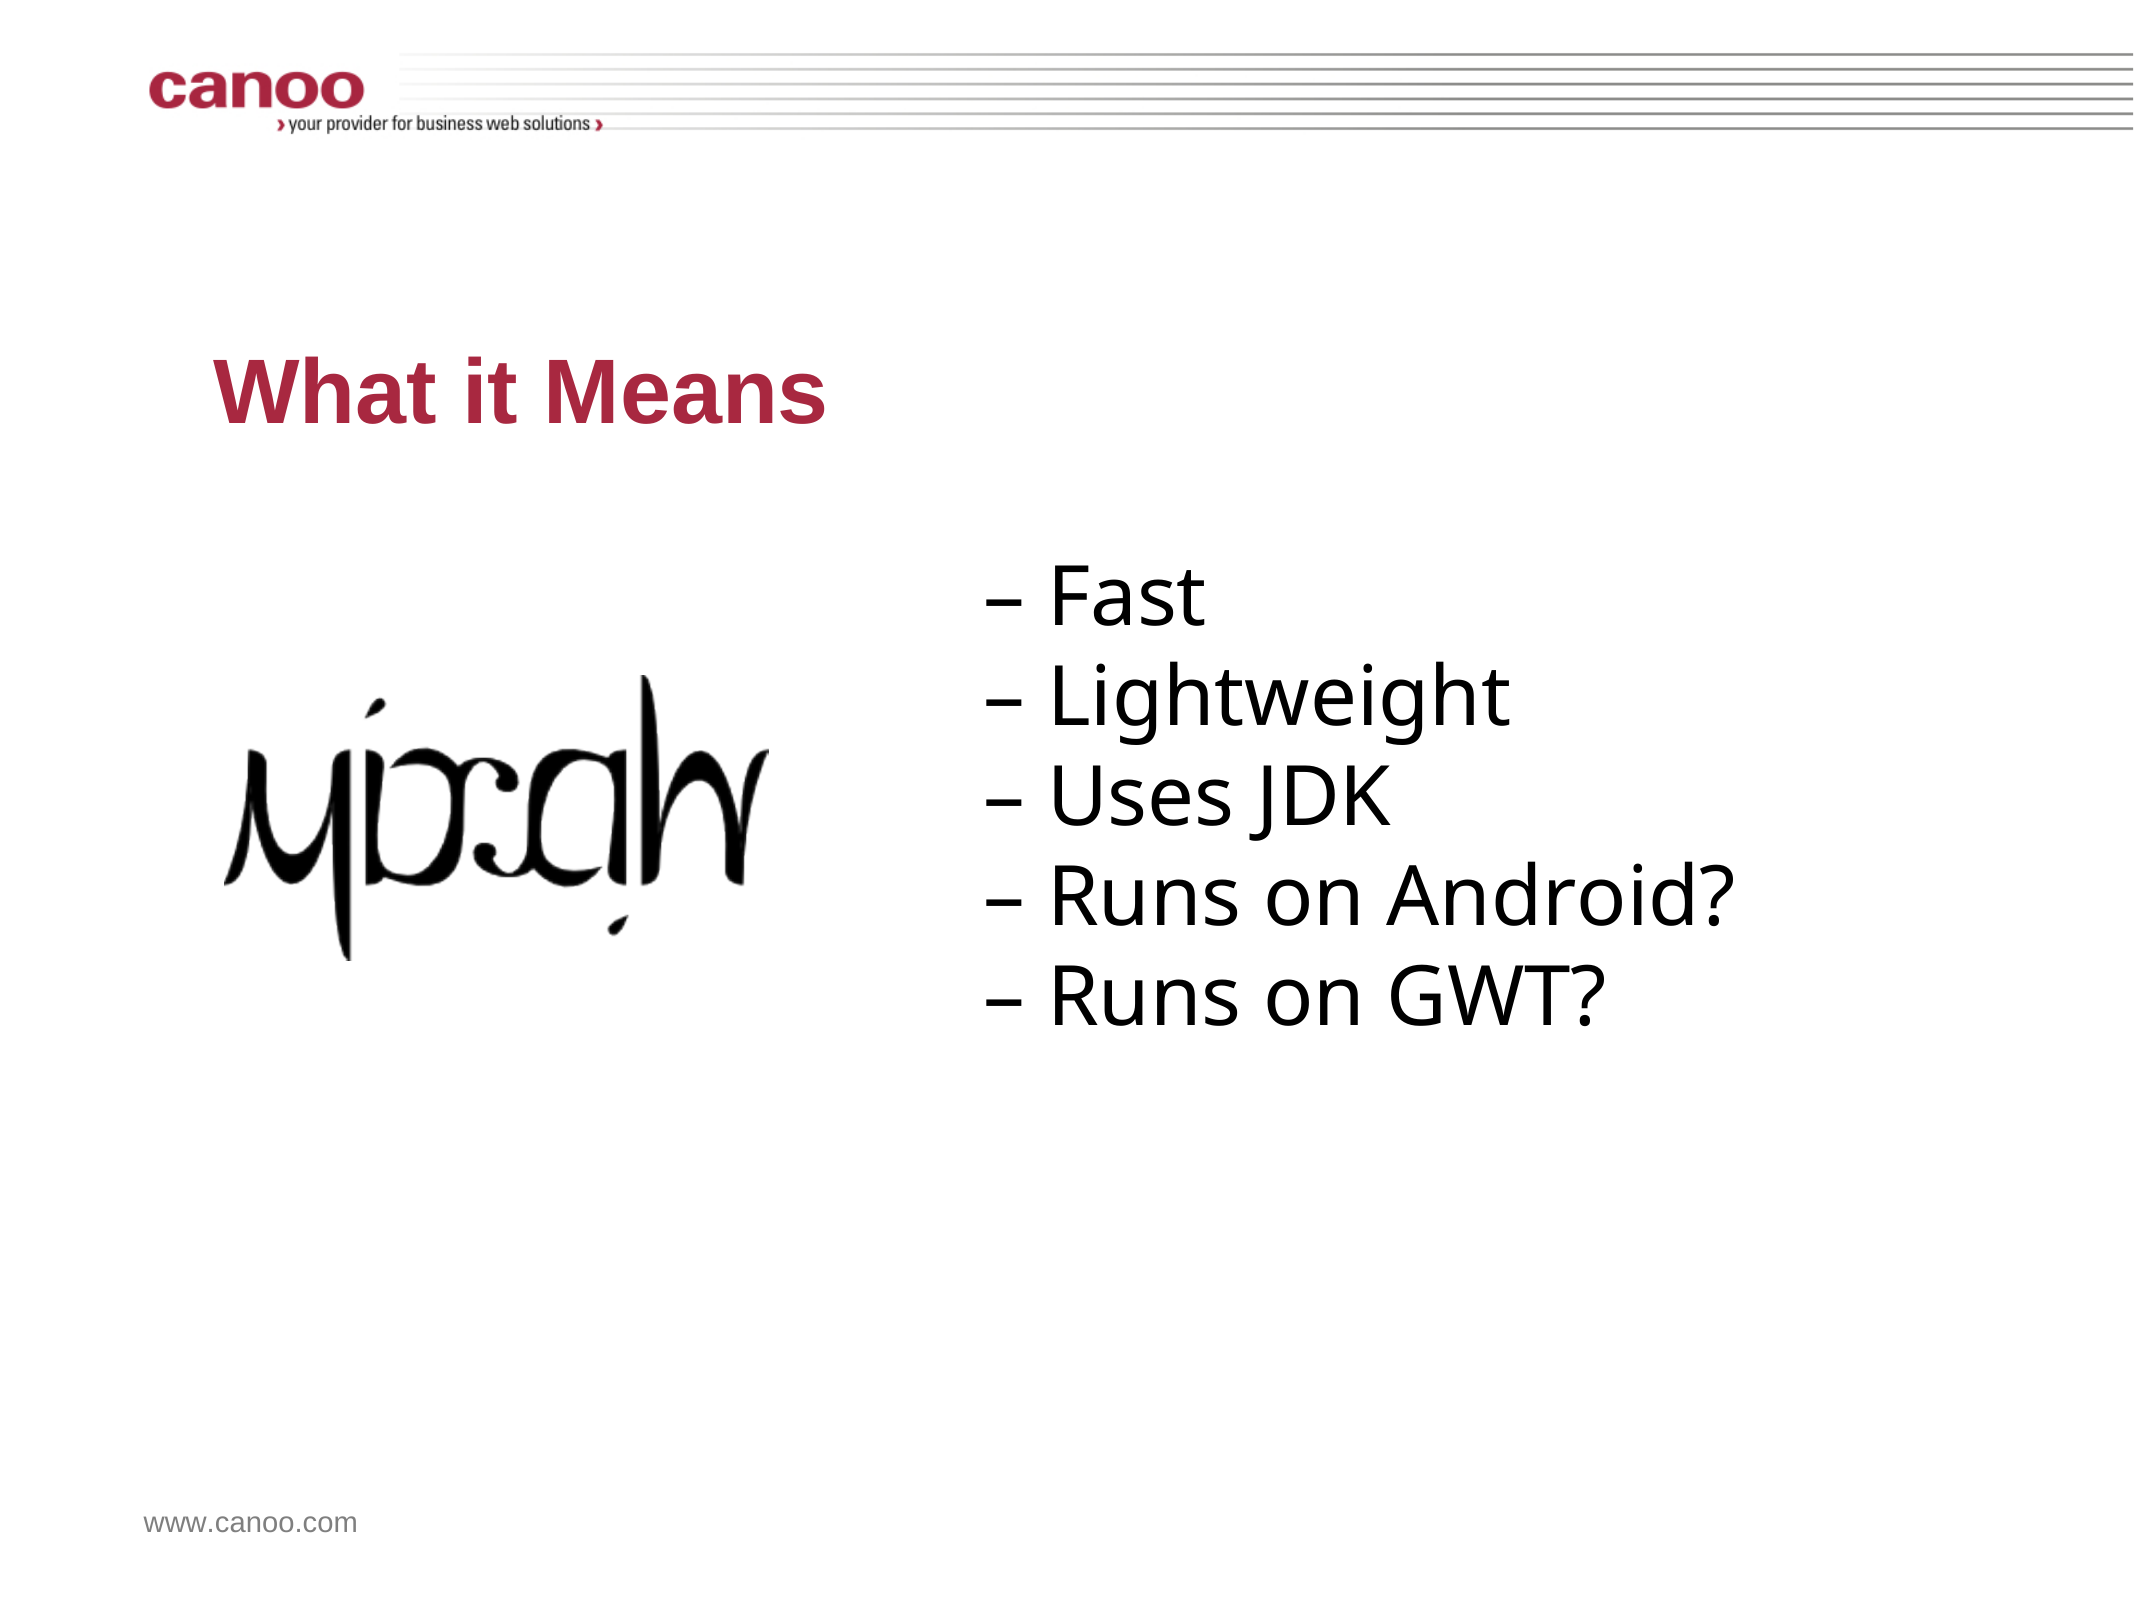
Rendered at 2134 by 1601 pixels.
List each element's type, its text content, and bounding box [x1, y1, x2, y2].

picture [0, 21, 2134, 188]
text_box – Fast – Lightweight – Uses JDK – Runs on Android? – Runs on GWT? [968, 535, 2057, 1137]
picture [224, 675, 769, 961]
title What it Means [204, 220, 2020, 451]
